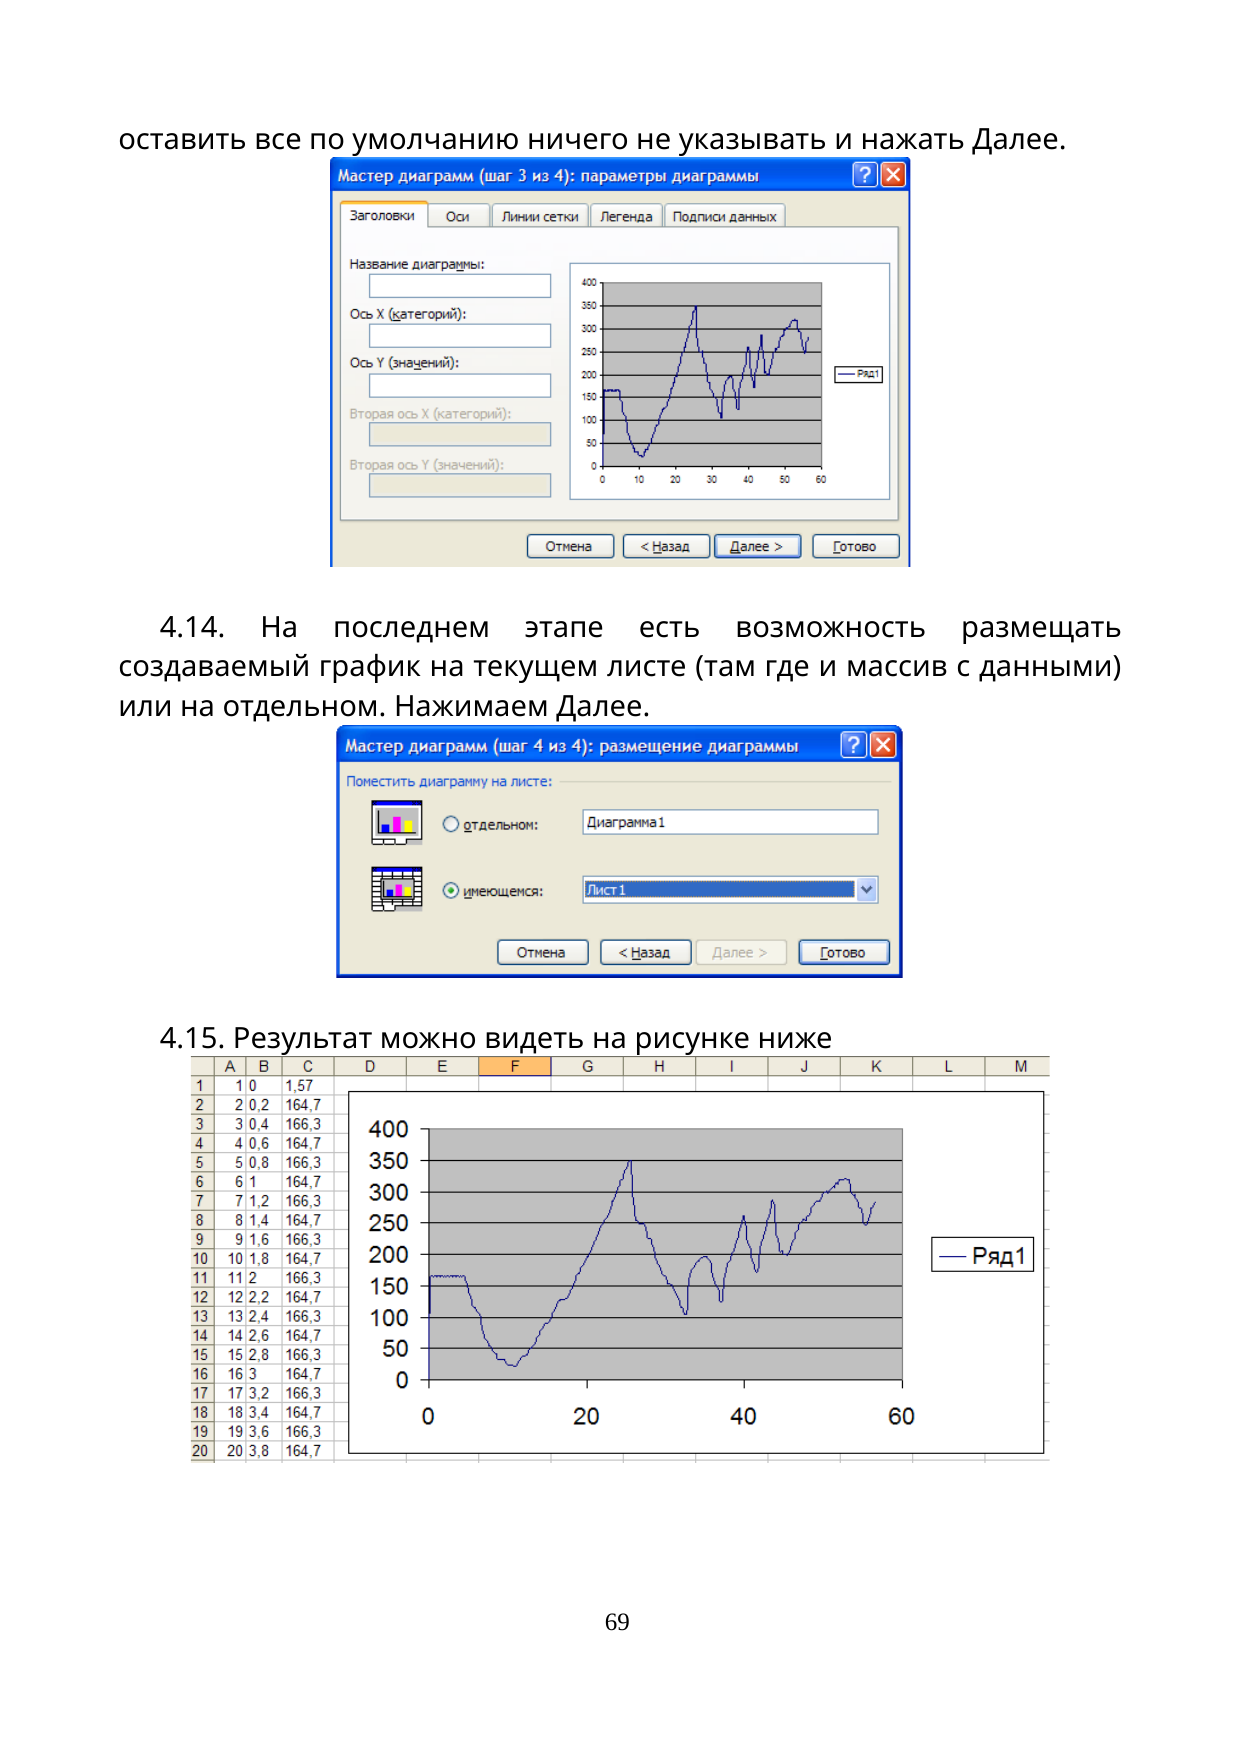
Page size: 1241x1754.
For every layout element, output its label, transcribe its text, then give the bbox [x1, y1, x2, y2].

picture [336, 725, 903, 978]
picture [190, 1056, 1050, 1463]
text оставить все по умолчанию ничего не указывать и нажать Далее. [118, 118, 1122, 158]
text 4.15. Результат можно видеть на рисунке ниже [118, 1017, 1122, 1057]
text 4.14. На последнем этапе есть возможность размещать создаваемый график на текущем листе (там где и массив с данными) или на отдельном. Нажимаем Далее. [118, 606, 1122, 725]
picture [330, 157, 911, 567]
